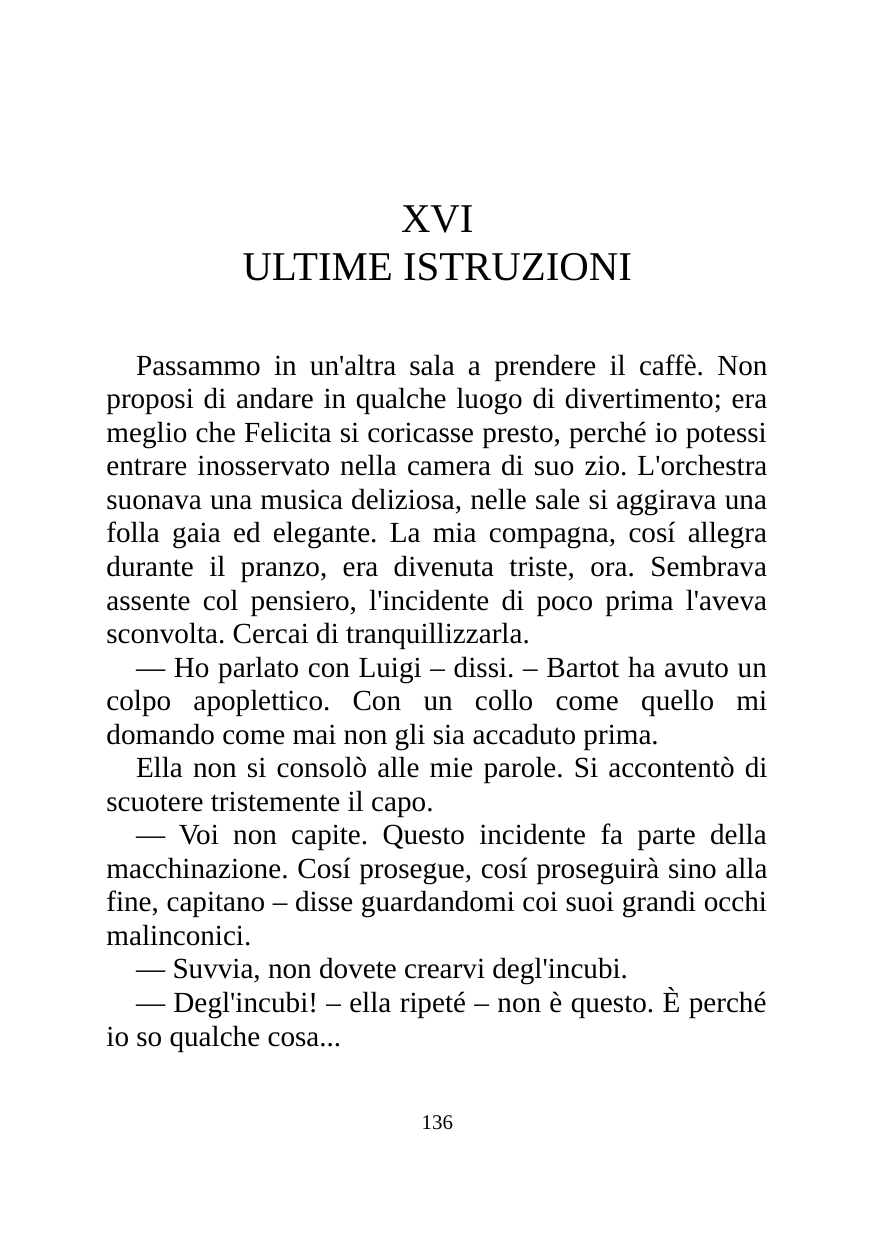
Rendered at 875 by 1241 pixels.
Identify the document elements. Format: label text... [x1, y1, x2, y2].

text — Degl'incubi! – ella ripeté – non è questo. È perché io so qualche cosa... [106, 985, 768, 1052]
subtitle XVI Ultime istruzioni [106, 195, 768, 289]
text — Voi non capite. Questo incidente fa parte della macchinazione. Cosí prosegue, cosí proseguirà sino alla fine, capitano – disse guardandomi coi suoi grandi occhi malinconici. [106, 817, 768, 952]
text — Suvvia, non dovete crearvi degl'incubi. [106, 952, 768, 985]
text Passammo in un'altra sala a prendere il caffè. Non proposi di andare in qualche luogo di divertimento; era meglio che Felicita si coricasse presto, perché io potessi entrare inosservato nella camera di suo zio. L'orchestra suonava una musica deliziosa, nelle sale si aggirava una folla gaia ed elegante. La mia compagna, cosí allegra durante il pranzo, era divenuta triste, ora. Sembrava assente col pensiero, l'incidente di poco prima l'aveva sconvolta. Cercai di tranquillizzarla. [106, 348, 768, 650]
text Ella non si consolò alle mie parole. Si accontentò di scuotere tristemente il capo. [106, 750, 768, 817]
text — Ho parlato con Luigi – dissi. – Bartot ha avuto un colpo apoplettico. Con un collo come quello mi domando come mai non gli sia accaduto prima. [106, 650, 768, 750]
